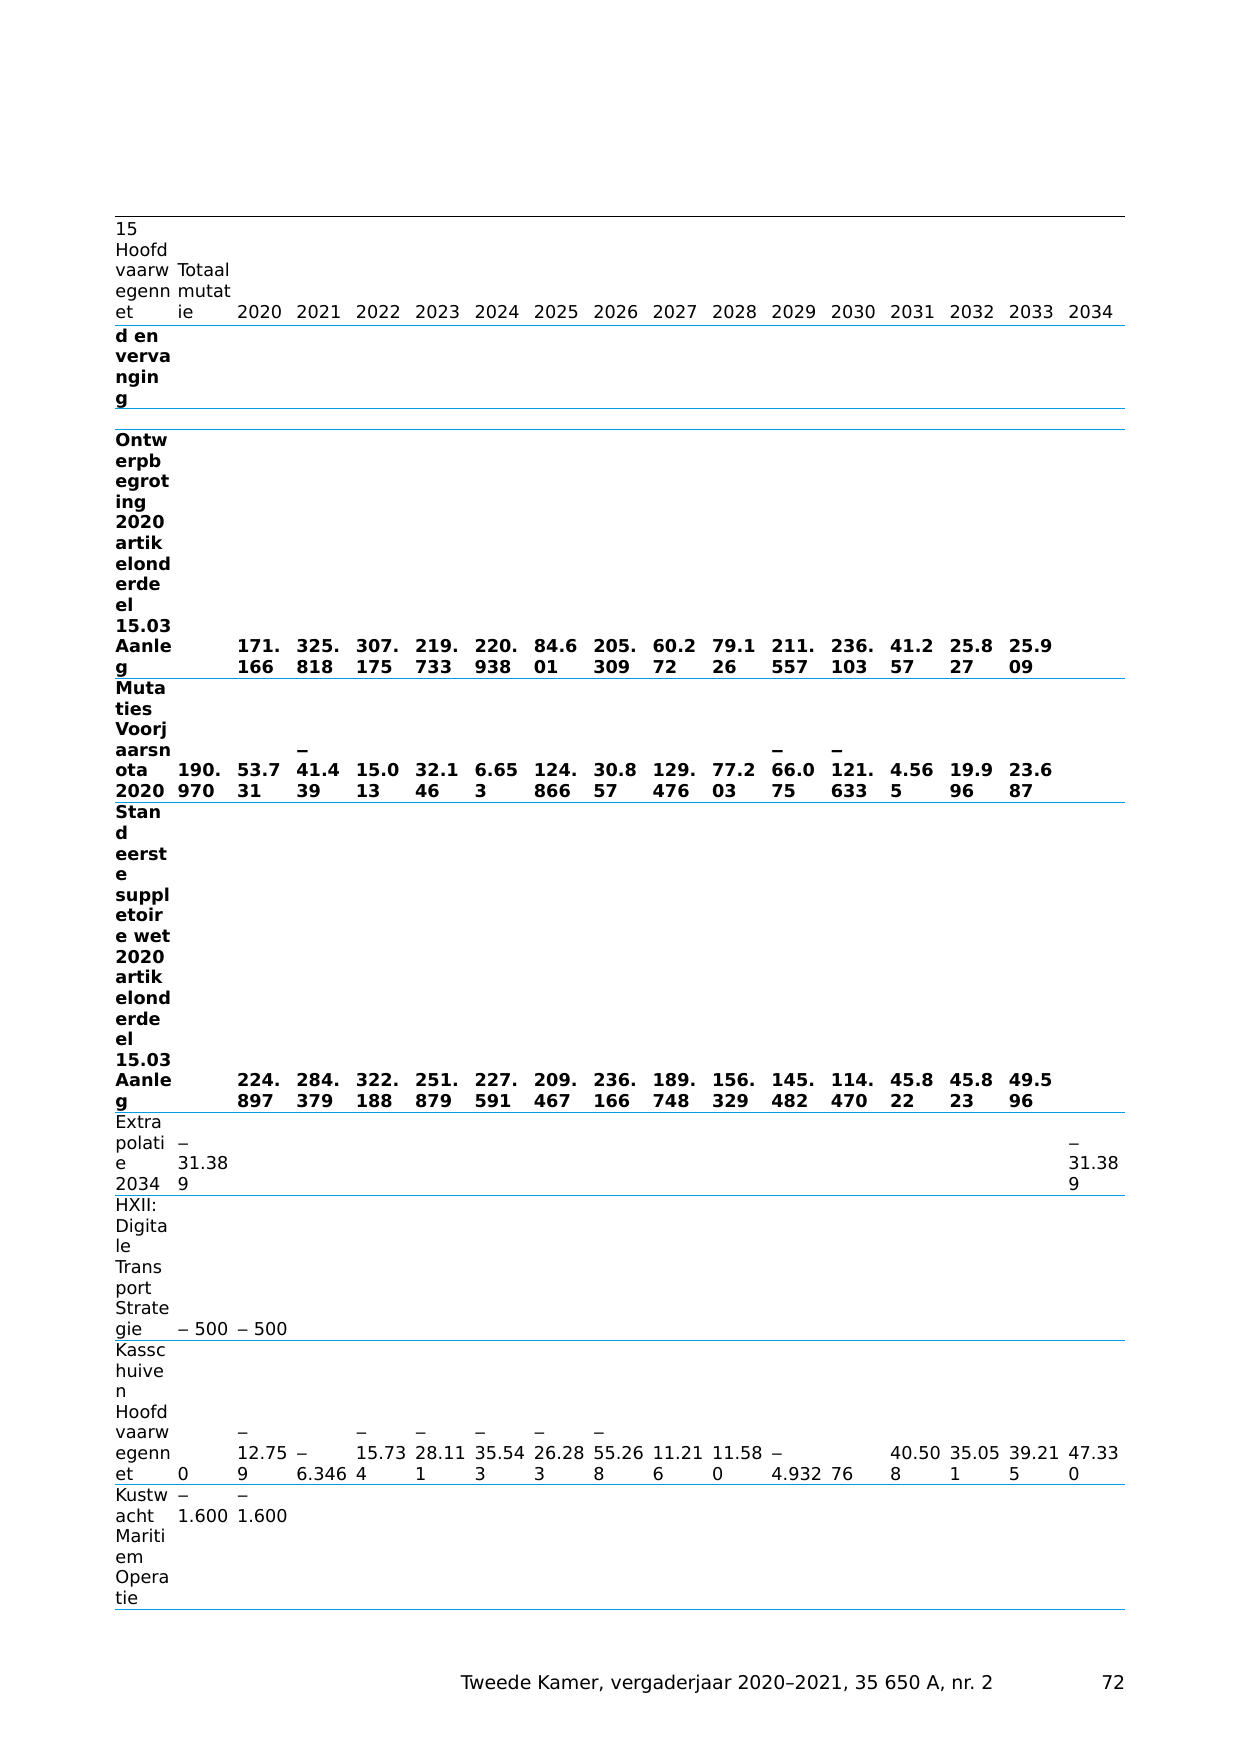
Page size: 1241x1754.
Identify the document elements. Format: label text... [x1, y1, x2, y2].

table_cell 32.146 [412, 679, 471, 802]
table_cell [234, 1113, 293, 1194]
table_cell 227.591 [471, 803, 531, 1112]
table_cell Mutaties Voorjaarsnota 2020 [115, 679, 174, 802]
table_cell 47.330 [1065, 1341, 1125, 1484]
table_cell 2024 [471, 217, 531, 325]
table_cell 6.653 [471, 679, 531, 802]
table_cell [293, 409, 353, 429]
table_cell [590, 1196, 649, 1339]
table_cell 114.470 [828, 803, 887, 1112]
table_cell ‒ 41.439 [293, 679, 353, 802]
table_cell [828, 1485, 887, 1609]
table_cell [1065, 803, 1125, 1112]
table_cell [471, 1113, 531, 1194]
table_cell HXII: Digitale Transport Strategie [115, 1196, 174, 1339]
table_cell [768, 326, 828, 408]
table_cell [946, 409, 1006, 429]
table_cell 4.565 [887, 679, 946, 802]
table_cell [234, 326, 293, 408]
table_cell 2027 [650, 217, 709, 325]
table_cell [471, 1196, 531, 1339]
table_cell [1006, 1485, 1065, 1609]
table_cell 211.557 [768, 430, 828, 677]
table_cell 49.596 [1006, 803, 1065, 1112]
table_cell [768, 409, 828, 429]
table_cell Stand eerste suppletoire wet 2020 artikelonderdeel 15.03 Aanleg [115, 803, 174, 1112]
table_cell 322.188 [353, 803, 412, 1112]
table_cell 11.216 [650, 1341, 709, 1484]
table_cell [828, 409, 887, 429]
table_cell [1006, 1196, 1065, 1339]
table_cell 129.476 [650, 679, 709, 802]
table_cell [650, 1196, 709, 1339]
table_cell [1065, 679, 1125, 802]
table_cell [1065, 430, 1125, 677]
table_cell 19.996 [946, 679, 1006, 802]
table_cell 40.508 [887, 1341, 946, 1484]
table_cell 41.257 [887, 430, 946, 677]
table_cell [234, 409, 293, 429]
table_cell [471, 1485, 531, 1609]
table_cell [590, 1485, 649, 1609]
table_cell [412, 1196, 471, 1339]
table_cell [1006, 326, 1065, 408]
table_cell 2026 [590, 217, 649, 325]
table_cell [650, 1113, 709, 1194]
table_cell 0 [175, 1341, 234, 1484]
table_cell [471, 409, 531, 429]
table_cell ‒ 26.283 [531, 1341, 590, 1484]
table_cell [590, 409, 649, 429]
table_cell ‒ 66.075 [768, 679, 828, 802]
table_cell [293, 1485, 353, 1609]
table_cell ‒ 4.932 [768, 1341, 828, 1484]
table_cell 236.166 [590, 803, 649, 1112]
table_cell [115, 409, 174, 429]
table_cell [887, 1196, 946, 1339]
table_cell [531, 409, 590, 429]
table_cell [828, 1113, 887, 1194]
table_cell [412, 1113, 471, 1194]
table_cell [353, 409, 412, 429]
table_cell [1065, 1196, 1125, 1339]
table_cell Extrapolatie 2034 [115, 1113, 174, 1194]
table_cell [650, 1485, 709, 1609]
table_cell [531, 326, 590, 408]
table_cell [828, 1196, 887, 1339]
table_cell Ontwerpbegroting 2020 artikelonderdeel 15.03 Aanleg [115, 430, 174, 677]
table_cell [946, 326, 1006, 408]
table_cell 284.379 [293, 803, 353, 1112]
table_cell 2034 [1065, 217, 1125, 325]
table_cell ‒ 1.600 [175, 1485, 234, 1609]
table_cell 84.601 [531, 430, 590, 677]
table_cell 2025 [531, 217, 590, 325]
table_cell ‒ 28.111 [412, 1341, 471, 1484]
table_cell [590, 326, 649, 408]
table_cell 2021 [293, 217, 353, 325]
table_cell Kustwacht Maritiem Operatie [115, 1485, 174, 1609]
table_cell 325.818 [293, 430, 353, 677]
table_cell [175, 430, 234, 677]
table_cell 25.909 [1006, 430, 1065, 677]
table_cell ‒ 500 [175, 1196, 234, 1339]
table_cell ‒ 1.600 [234, 1485, 293, 1609]
table_cell 76 [828, 1341, 887, 1484]
table_cell [531, 1485, 590, 1609]
table_cell [946, 1485, 1006, 1609]
table_cell 156.329 [709, 803, 768, 1112]
table_cell [709, 409, 768, 429]
table_cell ‒ 31.389 [1065, 1113, 1125, 1194]
table_cell [887, 326, 946, 408]
table_cell [709, 1196, 768, 1339]
table_cell Totaal mutatie [175, 217, 234, 325]
table_cell [887, 1485, 946, 1609]
table_cell 2030 [828, 217, 887, 325]
table_cell [412, 326, 471, 408]
table_cell [175, 409, 234, 429]
table_cell [887, 1113, 946, 1194]
table_cell 224.897 [234, 803, 293, 1112]
table_cell [412, 409, 471, 429]
table_cell 15.013 [353, 679, 412, 802]
table_cell 220.938 [471, 430, 531, 677]
table_cell 236.103 [828, 430, 887, 677]
table_cell 171.166 [234, 430, 293, 677]
table_cell ‒ 6.346 [293, 1341, 353, 1484]
table_cell [768, 1485, 828, 1609]
table_cell 39.215 [1006, 1341, 1065, 1484]
table_cell [709, 1485, 768, 1609]
table_cell 11.580 [709, 1341, 768, 1484]
table_cell [353, 1113, 412, 1194]
table_cell 23.687 [1006, 679, 1065, 802]
table_cell 79.126 [709, 430, 768, 677]
table_cell [650, 409, 709, 429]
table_cell 45.823 [946, 803, 1006, 1112]
table_cell [1006, 1113, 1065, 1194]
table_cell 145.482 [768, 803, 828, 1112]
table_cell [709, 1113, 768, 1194]
table_cell Kasschuiven Hoofdvaarwegennet [115, 1341, 174, 1484]
table_cell [887, 409, 946, 429]
table_header Tabel 15 Artikel 15 Hoofdvaarwegennet (bedragen x €1.000) [115, 191, 1125, 216]
table_cell d en vervanging [115, 326, 174, 408]
table_cell 124.866 [531, 679, 590, 802]
table_cell [353, 1485, 412, 1609]
table_cell 2032 [946, 217, 1006, 325]
table_cell [946, 1196, 1006, 1339]
table_cell 2033 [1006, 217, 1065, 325]
table_cell 190.970 [175, 679, 234, 802]
table_cell 60.272 [650, 430, 709, 677]
table_cell [1006, 409, 1065, 429]
table_cell [531, 1113, 590, 1194]
table_cell ‒ 12.759 [234, 1341, 293, 1484]
table_cell [412, 1485, 471, 1609]
table_cell [1065, 409, 1125, 429]
table_cell [590, 1113, 649, 1194]
table_cell [946, 1113, 1006, 1194]
table_cell [175, 803, 234, 1112]
table_cell 30.857 [590, 679, 649, 802]
table_cell 35.051 [946, 1341, 1006, 1484]
table_cell [293, 1113, 353, 1194]
table_cell ‒ 121.633 [828, 679, 887, 802]
table_cell 205.309 [590, 430, 649, 677]
table_cell ‒ 500 [234, 1196, 293, 1339]
table_cell 2020 [234, 217, 293, 325]
table_cell 45.822 [887, 803, 946, 1112]
table_cell 219.733 [412, 430, 471, 677]
table_cell ‒ 31.389 [175, 1113, 234, 1194]
table_cell [471, 326, 531, 408]
table_cell 307.175 [353, 430, 412, 677]
table_cell 209.467 [531, 803, 590, 1112]
table_cell 2029 [768, 217, 828, 325]
table_cell 15 Hoofdvaarwegennet [115, 217, 174, 325]
table_cell [1065, 1485, 1125, 1609]
table_cell [828, 326, 887, 408]
table_cell 53.731 [234, 679, 293, 802]
table_cell ‒ 35.543 [471, 1341, 531, 1484]
table_cell ‒ 15.734 [353, 1341, 412, 1484]
table_cell [709, 326, 768, 408]
table_cell 77.203 [709, 679, 768, 802]
table_cell [1065, 326, 1125, 408]
table_cell 2028 [709, 217, 768, 325]
table_cell [293, 1196, 353, 1339]
table_cell 189.748 [650, 803, 709, 1112]
table_cell [650, 326, 709, 408]
table_cell [353, 1196, 412, 1339]
table_cell [768, 1196, 828, 1339]
table_cell [768, 1113, 828, 1194]
table_cell 25.827 [946, 430, 1006, 677]
table_cell ‒ 55.268 [590, 1341, 649, 1484]
table_cell [353, 326, 412, 408]
table_cell 251.879 [412, 803, 471, 1112]
table_cell 2023 [412, 217, 471, 325]
table_cell [175, 326, 234, 408]
table_cell [293, 326, 353, 408]
table_cell 2031 [887, 217, 946, 325]
table_cell [531, 1196, 590, 1339]
table_cell 2022 [353, 217, 412, 325]
